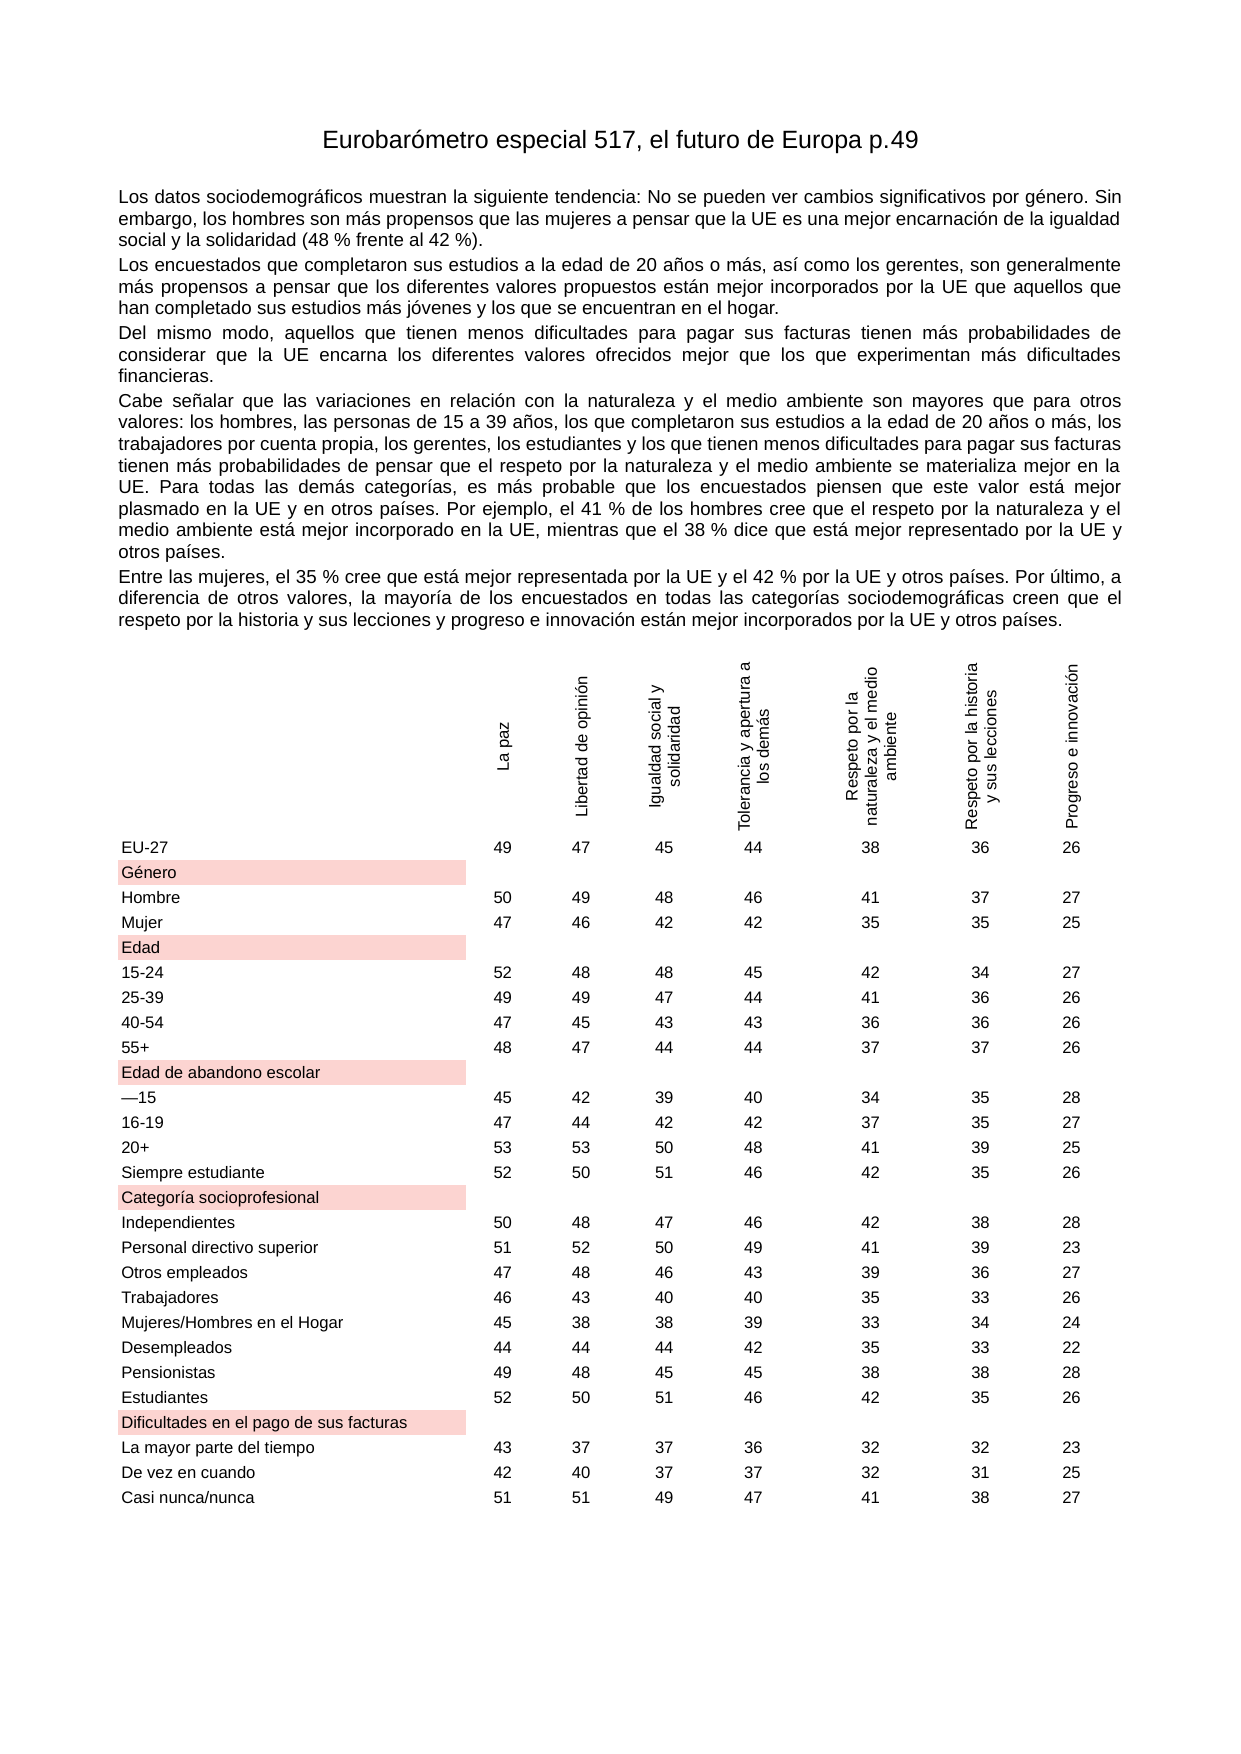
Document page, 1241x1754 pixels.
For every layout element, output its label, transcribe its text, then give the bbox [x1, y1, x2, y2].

table_cell 47 [466, 1010, 539, 1035]
text Entre las mujeres, el 35 % cree que está mejor representada por la UE y el 42 % por la UE y otros países. Por último, a diferencia de otros valores, la mayoría de los encuestados en todas las categorías sociodemográficas creen que el respeto por la historia y sus lecciones y progreso e innovación están mejor incorporados por la UE y otros países. [118, 566, 1122, 630]
table_cell 35 [940, 1110, 1020, 1135]
table_cell [940, 1060, 1020, 1085]
table_cell 46 [706, 885, 801, 910]
table_cell 49 [466, 835, 539, 860]
table_cell 41 [801, 1235, 940, 1260]
table_cell 45 [706, 1360, 801, 1385]
text Cabe señalar que las variaciones en relación con la naturaleza y el medio ambiente son mayores que para otros valores: los hombres, las personas de 15 a 39 años, los que completaron sus estudios a la edad de 20 años o más, los trabajadores por cuenta propia, los gerentes, los estudiantes y los que tienen menos dificultades para pagar sus facturas tienen más probabilidades de pensar que el respeto por la naturaleza y el medio ambiente se materializa mejor en la UE. Para todas las demás categorías, es más probable que los encuestados piensen que este valor está mejor plasmado en la UE y en otros países. Por ejemplo, el 41 % de los hombres cree que el respeto por la naturaleza y el medio ambiente está mejor incorporado en la UE, mientras que el 38 % dice que está mejor representado por la UE y otros países. [118, 390, 1122, 562]
table_cell 43 [540, 1285, 622, 1310]
table_cell 42 [466, 1460, 539, 1485]
table_cell [940, 935, 1020, 960]
table_cell [466, 935, 539, 960]
table_cell 36 [801, 1010, 940, 1035]
table_cell 42 [540, 1085, 622, 1110]
table_cell 44 [706, 835, 801, 860]
table_cell 50 [466, 1210, 539, 1235]
table_cell —15 [118, 1085, 466, 1110]
table_cell Dificultades en el pago de sus facturas [118, 1410, 466, 1435]
table_cell [1020, 935, 1122, 960]
table_cell 50 [540, 1160, 622, 1185]
table_cell [940, 860, 1020, 885]
table_cell 27 [1020, 1260, 1122, 1285]
table_cell 44 [706, 1035, 801, 1060]
table_cell 44 [622, 1035, 706, 1060]
table_cell 42 [706, 1110, 801, 1135]
table_cell [1020, 860, 1122, 885]
table_cell Independientes [118, 1210, 466, 1235]
table_cell [801, 1410, 940, 1435]
table_cell 40 [706, 1285, 801, 1310]
table_cell 37 [622, 1435, 706, 1460]
table_cell 31 [940, 1460, 1020, 1485]
table_cell 25 [1020, 1135, 1122, 1160]
table_cell 49 [540, 985, 622, 1010]
table_cell 51 [540, 1485, 622, 1510]
table_cell 42 [801, 1160, 940, 1185]
table_cell 48 [466, 1035, 539, 1060]
table_cell 45 [706, 960, 801, 985]
table_cell 27 [1020, 1485, 1122, 1510]
table_header [118, 658, 466, 835]
table_cell Hombre [118, 885, 466, 910]
table_cell 40 [540, 1460, 622, 1485]
table_cell 32 [940, 1435, 1020, 1460]
table_cell [466, 1185, 539, 1210]
table_cell [706, 1185, 801, 1210]
table_cell Edad de abandono escolar [118, 1060, 466, 1085]
table_cell 51 [466, 1235, 539, 1260]
table_cell [622, 935, 706, 960]
table_cell 34 [940, 960, 1020, 985]
table_cell 42 [801, 960, 940, 985]
table_cell 41 [801, 885, 940, 910]
table_cell 37 [801, 1035, 940, 1060]
table_cell [540, 1410, 622, 1435]
table_cell 43 [706, 1260, 801, 1285]
table_cell Género [118, 860, 466, 885]
table_cell 36 [940, 835, 1020, 860]
table_cell [801, 1060, 940, 1085]
table_cell 35 [940, 1160, 1020, 1185]
table_cell 38 [940, 1360, 1020, 1385]
table_cell 44 [540, 1335, 622, 1360]
table_cell [540, 860, 622, 885]
table_cell 26 [1020, 1160, 1122, 1185]
table_cell [466, 1410, 539, 1435]
table_cell 23 [1020, 1435, 1122, 1460]
table_cell [466, 1060, 539, 1085]
table_cell 50 [466, 885, 539, 910]
table_cell Estudiantes [118, 1385, 466, 1410]
table_header La paz [466, 658, 539, 835]
table_cell Pensionistas [118, 1360, 466, 1385]
table_cell 53 [540, 1135, 622, 1160]
table_cell 32 [801, 1435, 940, 1460]
table_cell 48 [706, 1135, 801, 1160]
table_cell Desempleados [118, 1335, 466, 1360]
table_cell 38 [801, 835, 940, 860]
table_cell 44 [622, 1335, 706, 1360]
table_cell 22 [1020, 1335, 1122, 1360]
table_cell 25 [1020, 1460, 1122, 1485]
table_cell 26 [1020, 835, 1122, 860]
table_cell 28 [1020, 1360, 1122, 1385]
table_cell 40-54 [118, 1010, 466, 1035]
table_cell 49 [466, 985, 539, 1010]
table_cell Edad [118, 935, 466, 960]
table_cell 38 [801, 1360, 940, 1385]
table_cell [622, 1410, 706, 1435]
text Los encuestados que completaron sus estudios a la edad de 20 años o más, así como los gerentes, son generalmente más propensos a pensar que los diferentes valores propuestos están mejor incorporados por la UE que aquellos que han completado sus estudios más jóvenes y los que se encuentran en el hogar. [118, 254, 1122, 319]
table_cell [622, 1060, 706, 1085]
table_cell Siempre estudiante [118, 1160, 466, 1185]
table_cell 45 [622, 835, 706, 860]
table_cell [540, 935, 622, 960]
table_cell 52 [466, 1160, 539, 1185]
table_cell 26 [1020, 1385, 1122, 1410]
table_cell 41 [801, 1485, 940, 1510]
table_cell 33 [940, 1285, 1020, 1310]
table_cell 42 [801, 1210, 940, 1235]
table_cell 40 [622, 1285, 706, 1310]
table_cell 43 [622, 1010, 706, 1035]
table_cell 28 [1020, 1210, 1122, 1235]
table_cell La mayor parte del tiempo [118, 1435, 466, 1460]
table_header Tolerancia y apertura a los demás [706, 658, 801, 835]
table_cell 51 [466, 1485, 539, 1510]
table_cell 38 [940, 1210, 1020, 1235]
table_cell 50 [540, 1385, 622, 1410]
table_cell [801, 1185, 940, 1210]
table_cell 39 [706, 1310, 801, 1335]
table_cell 35 [801, 910, 940, 935]
table_cell 50 [622, 1235, 706, 1260]
table_cell [706, 935, 801, 960]
table_cell 48 [622, 960, 706, 985]
table_cell 42 [622, 1110, 706, 1135]
table_cell 42 [706, 910, 801, 935]
table_cell 53 [466, 1135, 539, 1160]
table_cell Personal directivo superior [118, 1235, 466, 1260]
table_cell 26 [1020, 1010, 1122, 1035]
table_cell Casi nunca/nunca [118, 1485, 466, 1510]
table_cell EU-27 [118, 835, 466, 860]
table_cell 49 [622, 1485, 706, 1510]
table_cell 25-39 [118, 985, 466, 1010]
table_cell 47 [706, 1485, 801, 1510]
table_cell 36 [940, 1010, 1020, 1035]
table_cell 47 [466, 1110, 539, 1135]
table_cell 45 [622, 1360, 706, 1385]
table_cell [940, 1410, 1020, 1435]
table_cell [466, 860, 539, 885]
table_cell 23 [1020, 1235, 1122, 1260]
table_cell 37 [540, 1435, 622, 1460]
table_cell 35 [940, 1385, 1020, 1410]
table_cell 48 [540, 1360, 622, 1385]
table_cell 27 [1020, 885, 1122, 910]
table_cell 48 [622, 885, 706, 910]
table_cell 38 [940, 1485, 1020, 1510]
table_cell 49 [706, 1235, 801, 1260]
table_cell 38 [622, 1310, 706, 1335]
table_cell [1020, 1185, 1122, 1210]
table_cell 32 [801, 1460, 940, 1485]
table_cell 26 [1020, 1285, 1122, 1310]
table_cell 46 [706, 1385, 801, 1410]
table_cell 33 [940, 1335, 1020, 1360]
table_cell 39 [622, 1085, 706, 1110]
table_cell 27 [1020, 1110, 1122, 1135]
table_cell 35 [940, 1085, 1020, 1110]
table_cell 37 [940, 885, 1020, 910]
table_cell 40 [706, 1085, 801, 1110]
table_cell 38 [540, 1310, 622, 1335]
table_cell 35 [801, 1335, 940, 1360]
table_cell 42 [706, 1335, 801, 1360]
table_cell 44 [466, 1335, 539, 1360]
table_cell 47 [540, 835, 622, 860]
table_cell 39 [940, 1135, 1020, 1160]
table_cell [801, 860, 940, 885]
table_cell 44 [706, 985, 801, 1010]
table_cell [622, 860, 706, 885]
table_cell 47 [466, 1260, 539, 1285]
table_header Libertad de opinión [540, 658, 622, 835]
table_cell 47 [622, 1210, 706, 1235]
table_cell 48 [540, 1260, 622, 1285]
table_cell [801, 935, 940, 960]
table_cell 51 [622, 1385, 706, 1410]
table_cell Categoría socioprofesional [118, 1185, 466, 1210]
table_cell 45 [466, 1310, 539, 1335]
table_cell 36 [940, 985, 1020, 1010]
table_header Respeto por la naturaleza y el medio ambiente [801, 658, 940, 835]
table_cell 28 [1020, 1085, 1122, 1110]
table_cell 52 [466, 1385, 539, 1410]
table_cell 34 [801, 1085, 940, 1110]
table_cell 46 [706, 1160, 801, 1185]
table_cell 15-24 [118, 960, 466, 985]
table_cell 36 [940, 1260, 1020, 1285]
table_cell 55+ [118, 1035, 466, 1060]
table_cell 44 [540, 1110, 622, 1135]
table_cell [706, 860, 801, 885]
table_cell [1020, 1060, 1122, 1085]
table_cell 42 [801, 1385, 940, 1410]
text Del mismo modo, aquellos que tienen menos dificultades para pagar sus facturas tienen más probabilidades de considerar que la UE encarna los diferentes valores ofrecidos mejor que los que experimentan más dificultades financieras. [118, 322, 1122, 387]
table_cell [940, 1185, 1020, 1210]
table_cell 41 [801, 1135, 940, 1160]
table_cell 39 [940, 1235, 1020, 1260]
table_cell 35 [801, 1285, 940, 1310]
table_cell 37 [622, 1460, 706, 1485]
table_cell [706, 1410, 801, 1435]
table_cell 43 [706, 1010, 801, 1035]
table_cell 52 [540, 1235, 622, 1260]
table_cell 45 [466, 1085, 539, 1110]
table_cell 35 [940, 910, 1020, 935]
table_cell 49 [540, 885, 622, 910]
table_cell 52 [466, 960, 539, 985]
table_cell [540, 1060, 622, 1085]
table_cell Otros empleados [118, 1260, 466, 1285]
table_cell 37 [706, 1460, 801, 1485]
table_cell 46 [466, 1285, 539, 1310]
table_cell Mujeres/Hombres en el Hogar [118, 1310, 466, 1335]
table_cell 47 [466, 910, 539, 935]
table_cell 33 [801, 1310, 940, 1335]
text Los datos sociodemográficos muestran la siguiente tendencia: No se pueden ver cambios significativos por género. Sin embargo, los hombres son más propensos que las mujeres a pensar que la UE es una mejor encarnación de la igualdad social y la solidaridad (48 % frente al 42 %). [118, 186, 1122, 251]
table_header Respeto por la historia y sus lecciones [940, 658, 1020, 835]
table_cell 36 [706, 1435, 801, 1460]
table_cell 16-19 [118, 1110, 466, 1135]
table_cell 37 [940, 1035, 1020, 1060]
table_cell 42 [622, 910, 706, 935]
table_cell 20+ [118, 1135, 466, 1160]
table_cell Trabajadores [118, 1285, 466, 1310]
table_cell 34 [940, 1310, 1020, 1335]
table_cell 51 [622, 1160, 706, 1185]
table_header Igualdad social y solidaridad [622, 658, 706, 835]
table_cell 50 [622, 1135, 706, 1160]
table_cell 37 [801, 1110, 940, 1135]
table_cell 48 [540, 1210, 622, 1235]
table_cell 47 [622, 985, 706, 1010]
table_cell 41 [801, 985, 940, 1010]
table_cell De vez en cuando [118, 1460, 466, 1485]
table_cell 46 [540, 910, 622, 935]
table_cell 26 [1020, 1035, 1122, 1060]
table_cell 47 [540, 1035, 622, 1060]
table_cell Mujer [118, 910, 466, 935]
table_cell [1020, 1410, 1122, 1435]
table_cell 24 [1020, 1310, 1122, 1335]
table_cell [622, 1185, 706, 1210]
table_cell 25 [1020, 910, 1122, 935]
table_cell 46 [622, 1260, 706, 1285]
table_cell 27 [1020, 960, 1122, 985]
table_cell 49 [466, 1360, 539, 1385]
table_cell [706, 1060, 801, 1085]
table_cell 43 [466, 1435, 539, 1460]
table_cell 39 [801, 1260, 940, 1285]
table_cell 46 [706, 1210, 801, 1235]
table_cell 45 [540, 1010, 622, 1035]
table_cell 48 [540, 960, 622, 985]
table_cell [540, 1185, 622, 1210]
table_header Progreso e innovación [1020, 658, 1122, 835]
table_cell 26 [1020, 985, 1122, 1010]
